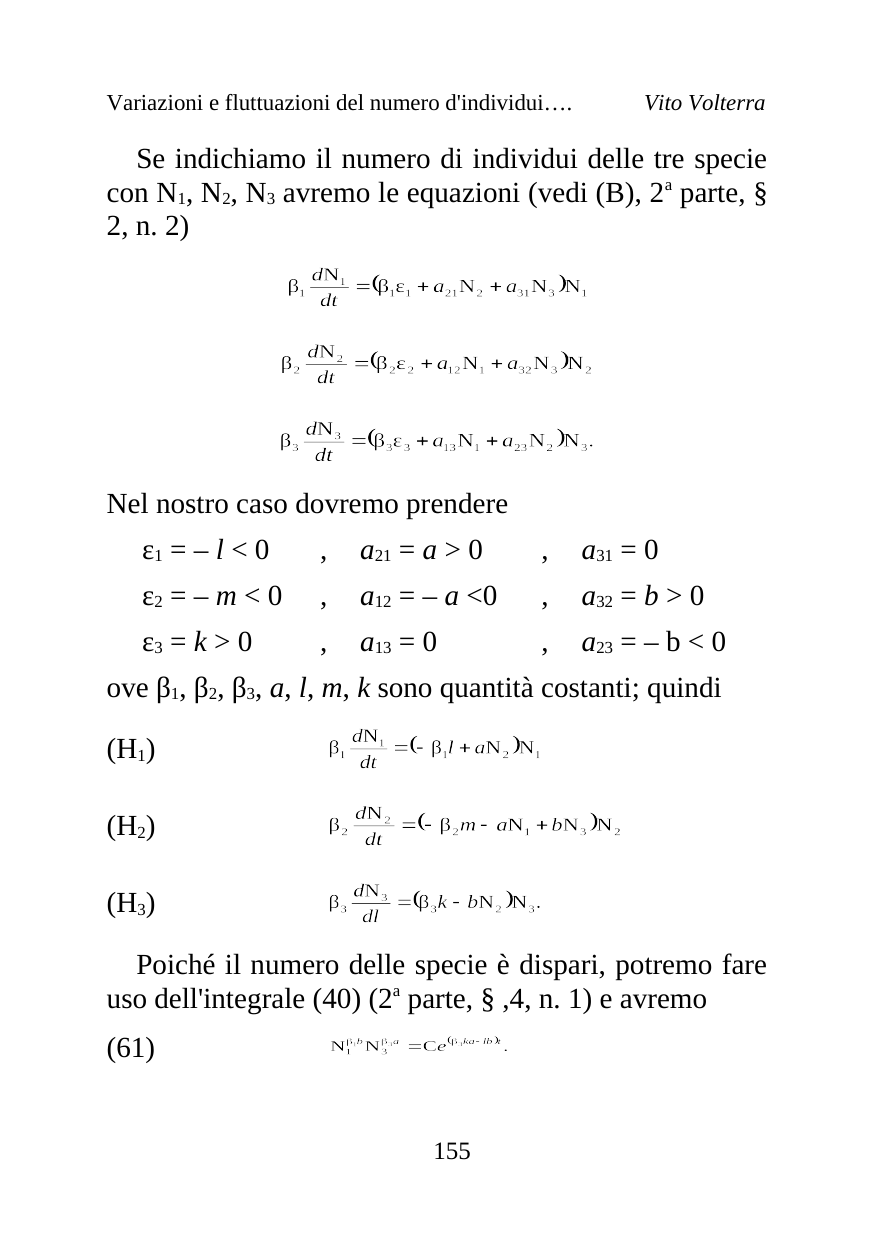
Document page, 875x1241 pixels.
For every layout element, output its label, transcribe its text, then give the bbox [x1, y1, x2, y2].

table_cell a23 = – b < 0 [570, 624, 743, 670]
text Nel nostro caso dovremo prendere [106, 486, 768, 519]
table_cell [298, 870, 771, 947]
table_cell , [520, 578, 570, 624]
table_cell ε3 = k > 0 [131, 624, 298, 670]
table_header [298, 716, 771, 793]
table_header [298, 1027, 771, 1079]
table_cell a32 = b > 0 [570, 578, 743, 624]
text Se indichiamo il numero di individui delle tre specie con N1, N2, N3 avremo le equazioni (vedi (B), 2a parte, § 2, n. 2) [106, 141, 768, 242]
table_header (61) [95, 1027, 298, 1079]
table_cell a12 = – a <0 [349, 578, 520, 624]
table_header ε1 = – l < 0 [131, 532, 298, 578]
table_header (H1) [95, 716, 298, 793]
table_cell ε2 = – m < 0 [131, 578, 298, 624]
text ove β1, β2, β3, a, l, m, k sono quantità costanti; quindi [106, 670, 768, 703]
table_cell , [520, 624, 570, 670]
table_cell a13 = 0 [349, 624, 520, 670]
table_header , [298, 532, 349, 578]
text Poiché il numero delle specie è dispari, potremo fare uso dell'integrale (40) (2a parte, § ,4, n. 1) e avremo [106, 947, 768, 1014]
table_header a31 = 0 [570, 532, 743, 578]
table_header , [520, 532, 570, 578]
table_cell , [298, 624, 349, 670]
table_cell , [298, 578, 349, 624]
table_header a21 = a > 0 [349, 532, 520, 578]
table_cell [298, 793, 771, 870]
table_cell (H2) [95, 793, 298, 870]
table_cell (H3) [95, 870, 298, 947]
